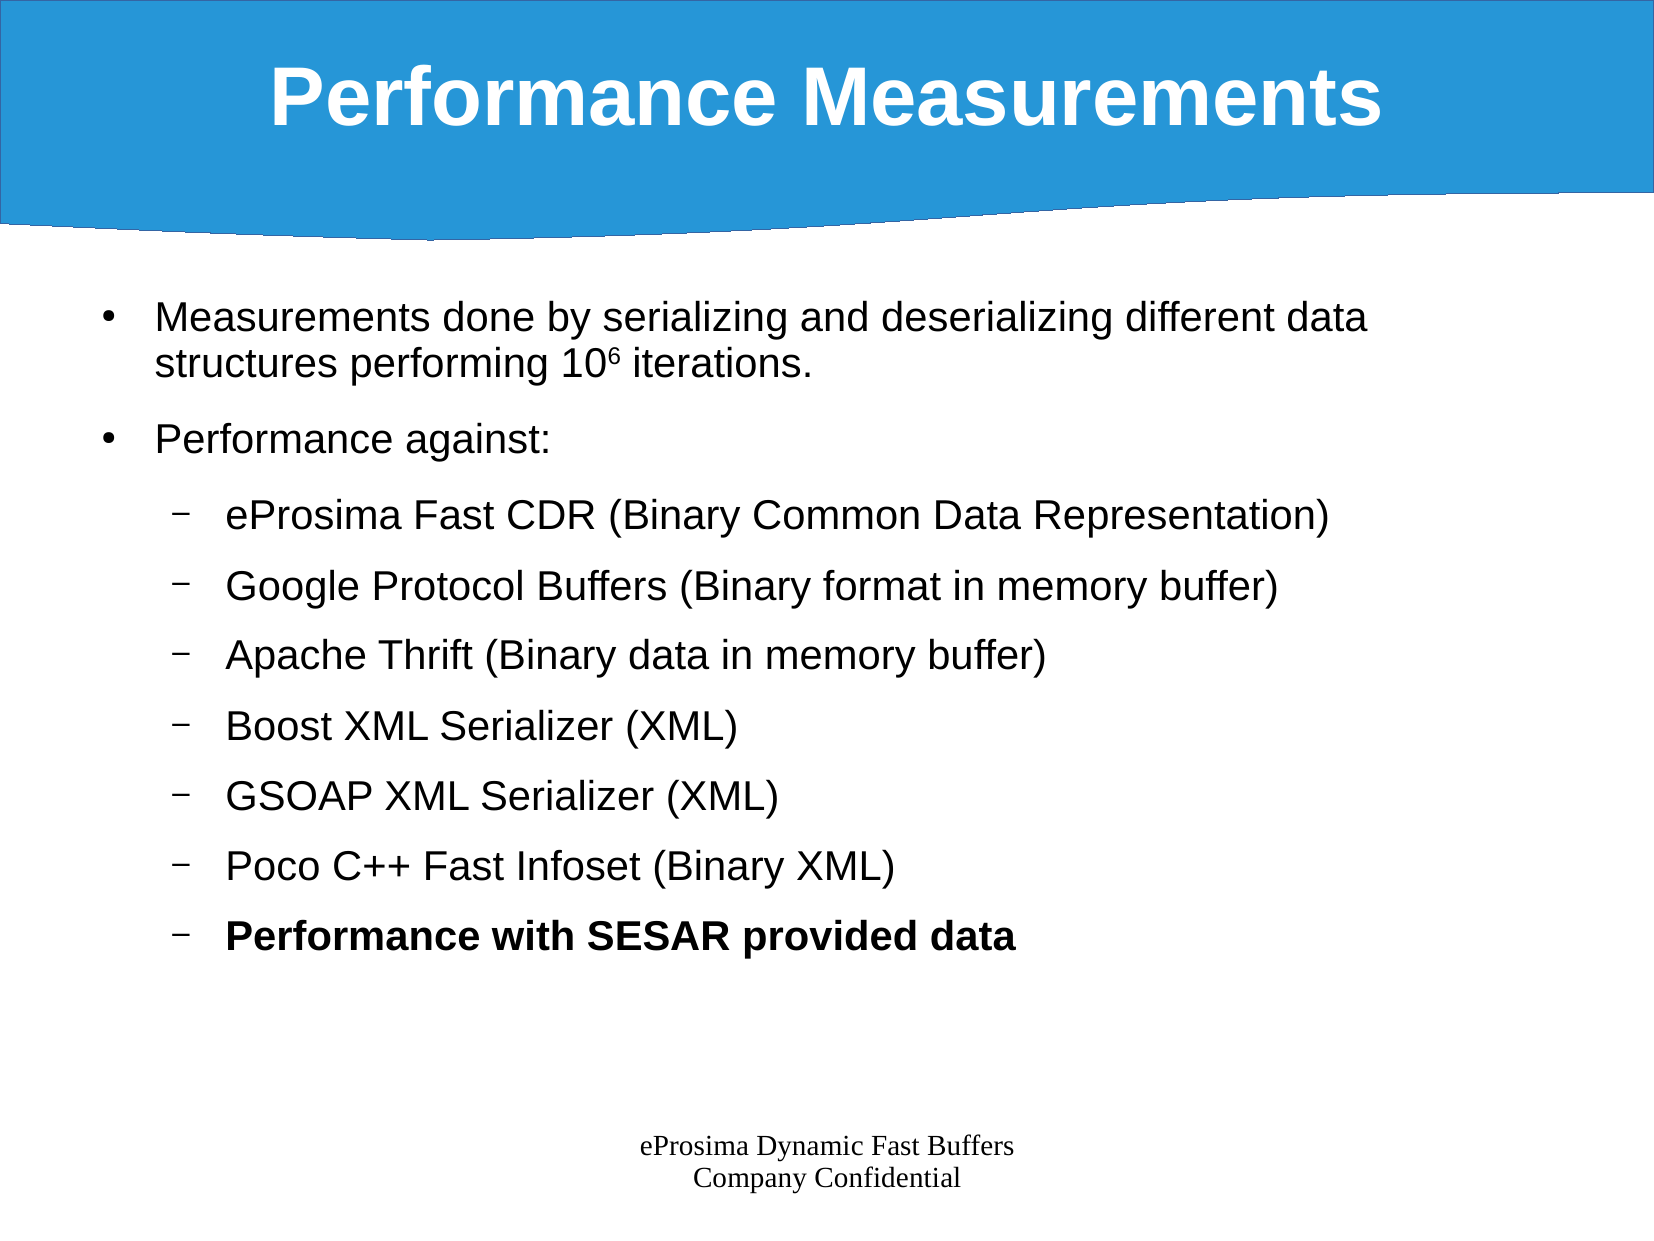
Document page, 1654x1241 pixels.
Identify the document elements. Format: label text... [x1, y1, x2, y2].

list Measurements done by serializing and deserializing different data structures performing 106 iterations. Performance against: eProsima Fast CDR (Binary Common Data Representation) Google Protocol Buffers (Binary format in memory buffer) Apache Thrift (Binary data in memory buffer) Boost XML Serializer (XML) GSOAP XML Serializer (XML) Poco C++ Fast Infoset (Binary XML) Performance with SESAR provided data [83, 293, 1456, 1144]
text_box Performance Measurements [0, 0, 1654, 241]
